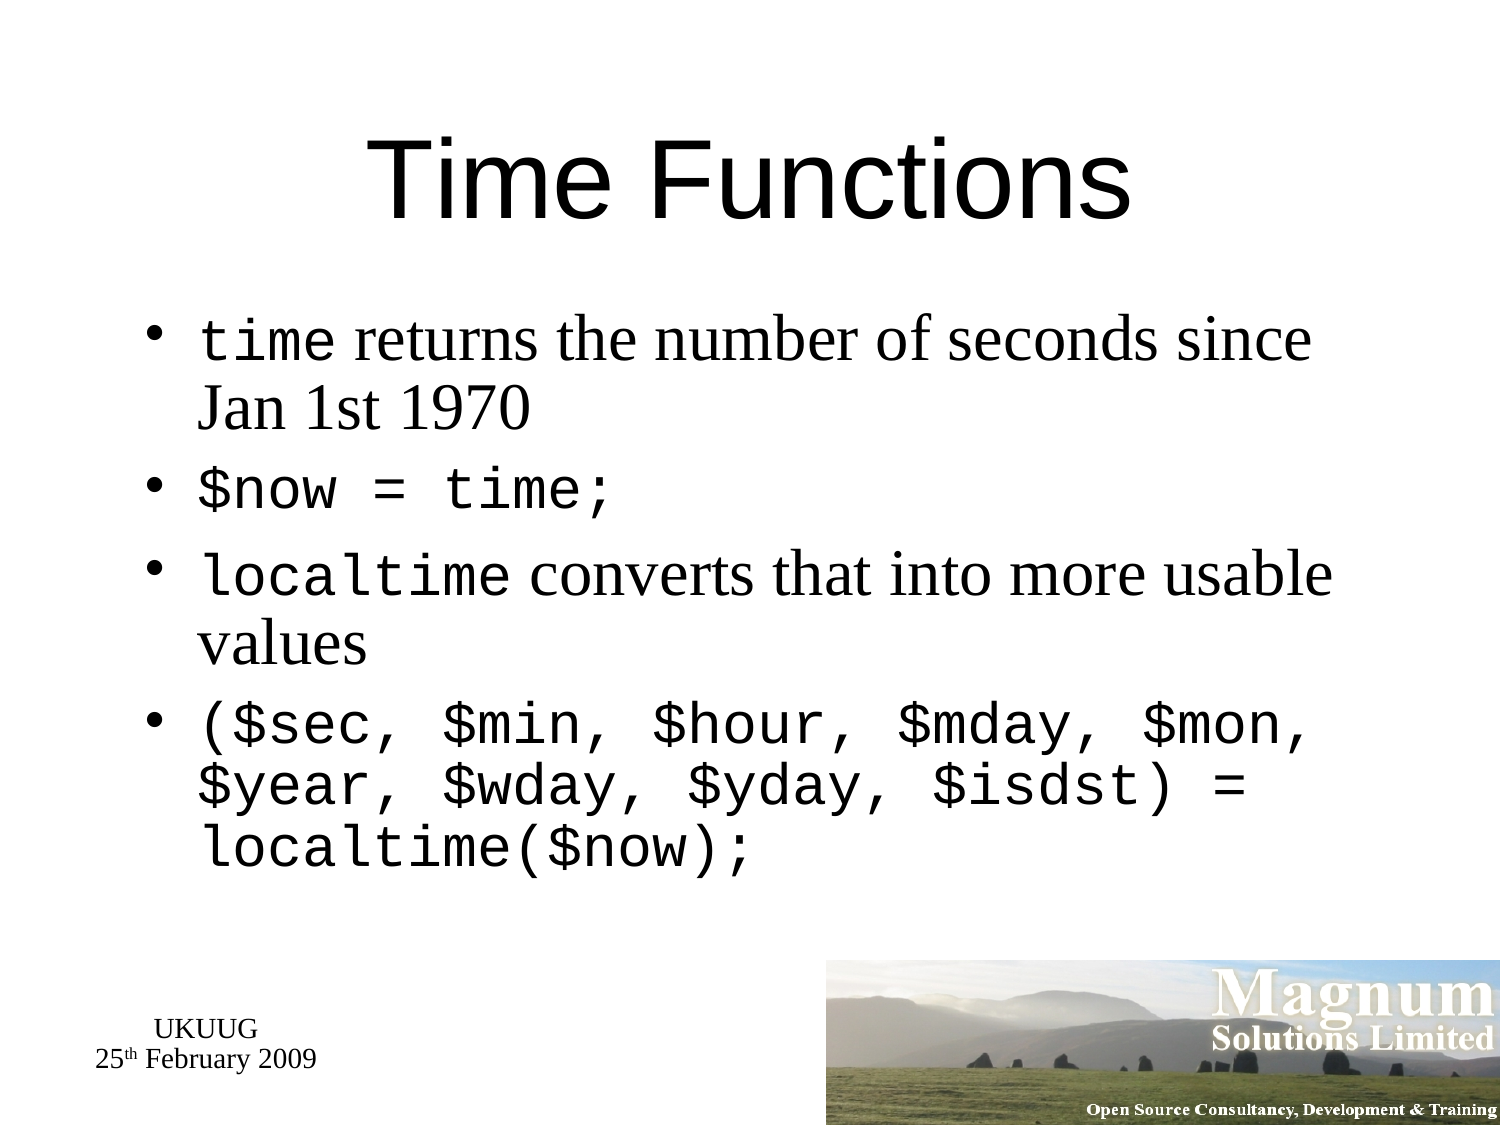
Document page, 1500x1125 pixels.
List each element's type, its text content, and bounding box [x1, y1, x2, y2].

title Time Functions [112, 62, 1388, 250]
picture [826, 960, 1500, 1125]
list time returns the number of seconds since Jan 1st 1970 $now = time; localtime converts that into more usable values ($sec, $min, $hour, $mday, $mon, $year, $wday, $yday, $isdst) = localtime($now); [112, 295, 1388, 1013]
